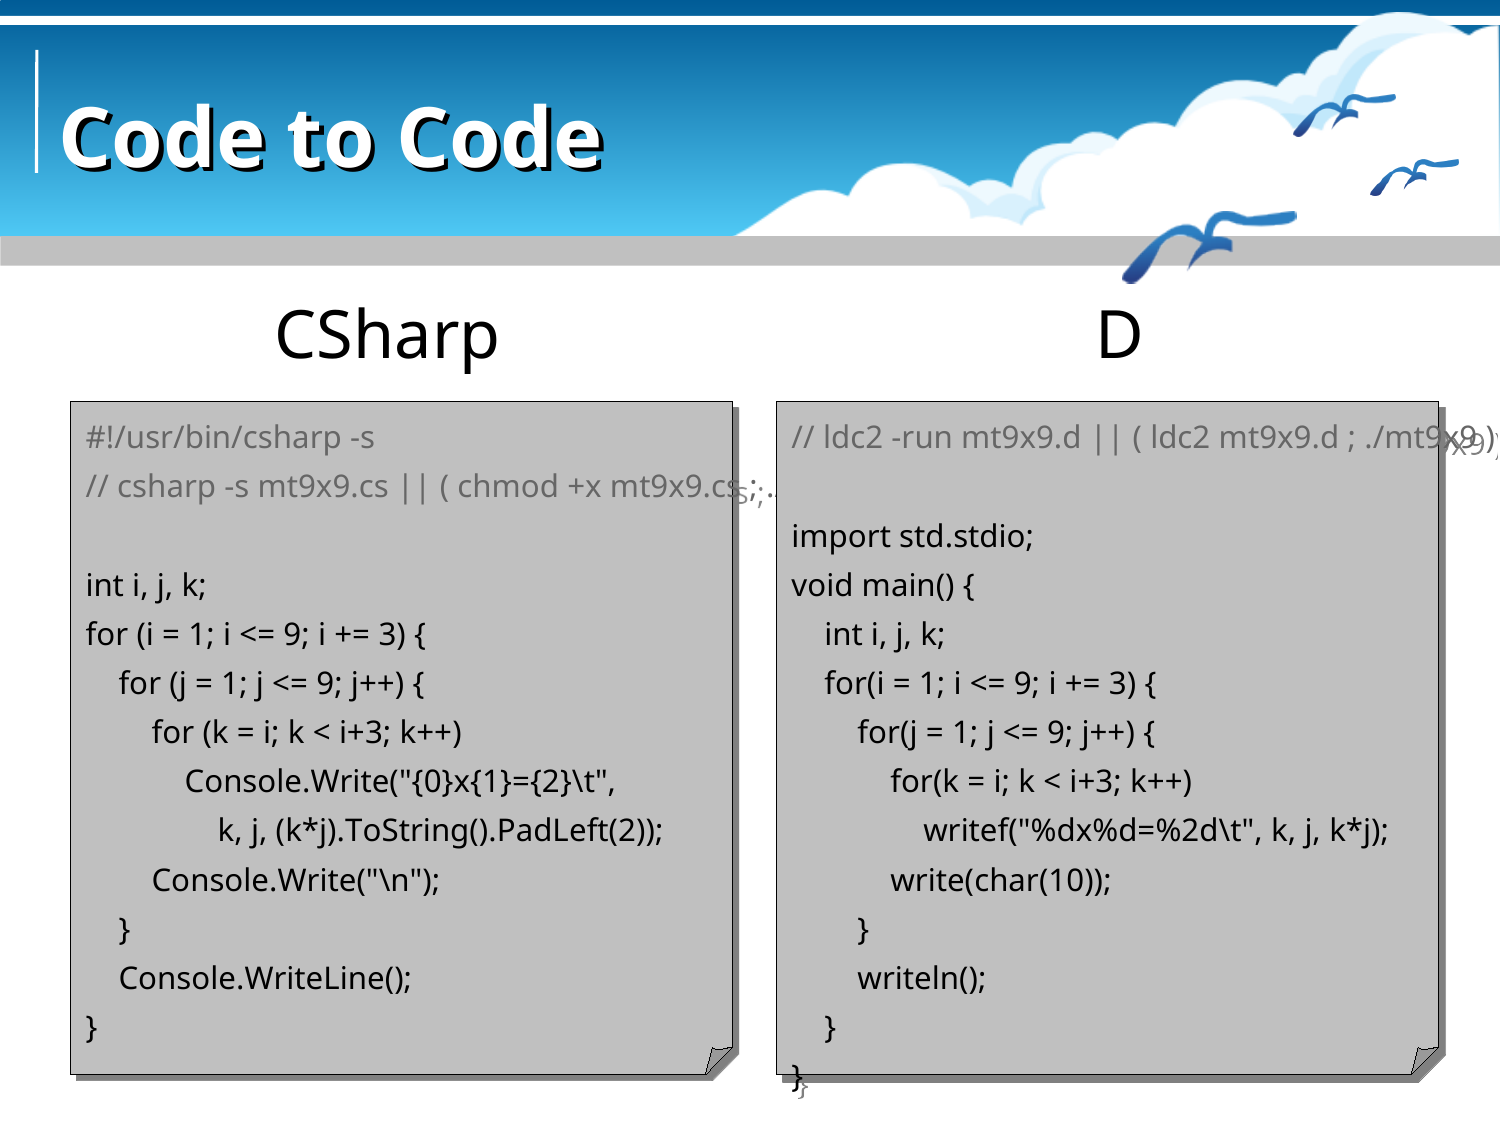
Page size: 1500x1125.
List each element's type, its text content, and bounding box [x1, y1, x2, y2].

text_box CSharp [259, 283, 567, 388]
text_box // ldc2 -run mt9x9.d || ( ldc2 mt9x9.d ; ./mt9x9 ) import std.stdio; void main() { int i, j, k; for(i = 1; i <= 9; i += 3) { for(j = 1; j <= 9; j++) { for(k = i; k < i+3; k++) writef("%dx%d=%2d\t", k, j, k*j); write(char(10)); } writeln(); } } [776, 401, 1439, 1075]
picture [730, 12, 1500, 284]
title Code to Code [59, 86, 1465, 186]
text_box #!/usr/bin/csharp -s // csharp -s mt9x9.cs || ( chmod +x mt9x9.cs ; ./mt9x9.cs ) int i, j, k; for (i = 1; i <= 9; i += 3) { for (j = 1; j <= 9; j++) { for (k = i; k < i+3; k++) Console.Write("{0}x{1}={2}\t", k, j, (k*j).ToString().PadLeft(2)); Console.Write("\n"); } Console.WriteLine(); } [70, 401, 733, 1075]
text_box D [1080, 283, 1199, 388]
